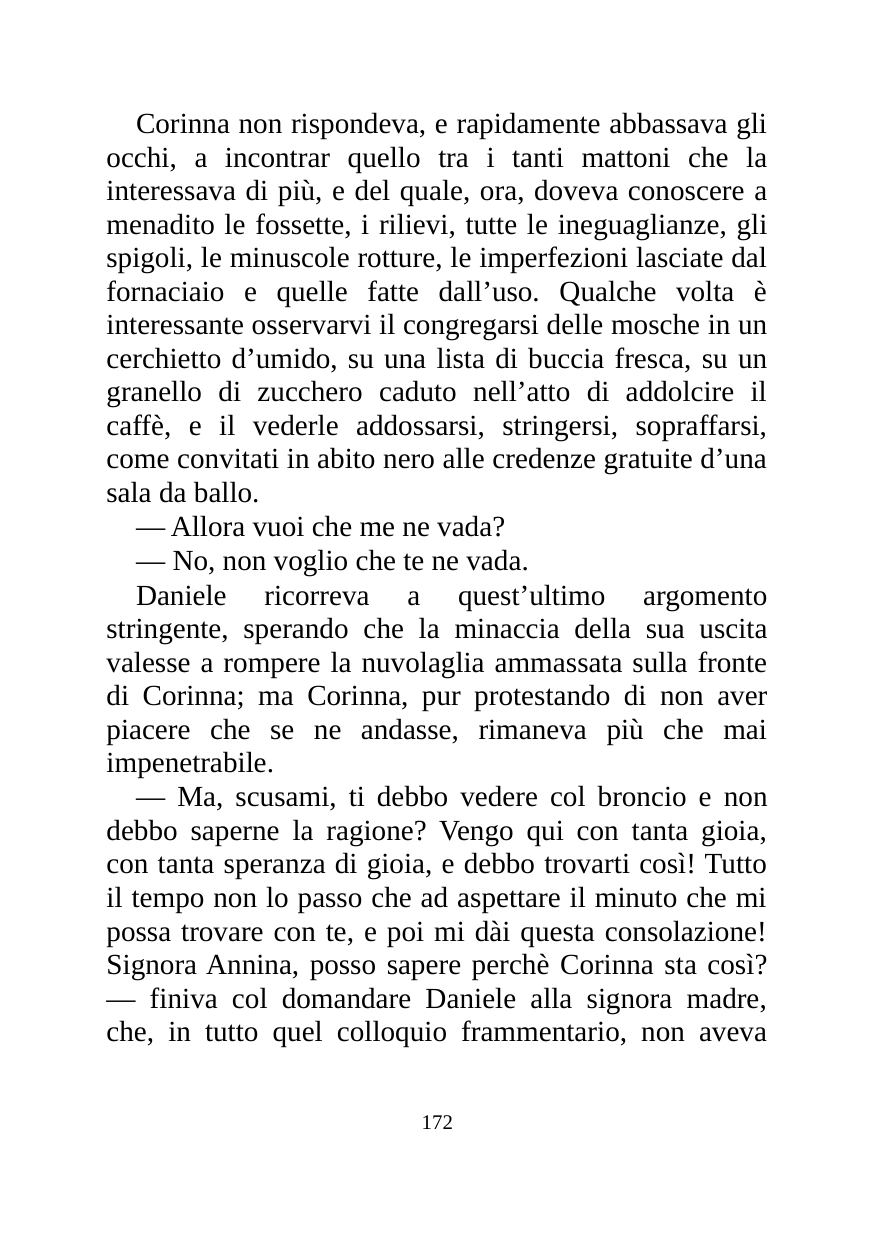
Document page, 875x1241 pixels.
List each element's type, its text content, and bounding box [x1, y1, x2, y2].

text Daniele ricorreva a quest’ultimo argomento stringente, sperando che la minaccia della sua uscita valesse a rompere la nuvolaglia ammassata sulla fronte di Corinna; ma Corinna, pur protestando di non aver piacere che se ne andasse, rimaneva più che mai impenetrabile. [106, 578, 768, 779]
text Corinna non rispondeva, e rapidamente abbassava gli occhi, a incontrar quello tra i tanti mattoni che la interessava di più, e del quale, ora, doveva conoscere a menadito le fossette, i rilievi, tutte le ineguaglianze, gli spigoli, le minuscole rotture, le imperfezioni lasciate dal fornaciaio e quelle fatte dall’uso. Qualche volta è interessante osservarvi il congregarsi delle mosche in un cerchietto d’umido, su una lista di buccia fresca, su un granello di zucchero caduto nell’atto di addolcire il caffè, e il vederle addossarsi, stringersi, sopraffarsi, come convitati in abito nero alle credenze gratuite d’una sala da ballo. [106, 106, 768, 509]
text — No, non voglio che te ne vada. [106, 543, 768, 577]
text — Ma, scusami, ti debbo vedere col broncio e non debbo saperne la ragione? Vengo qui con tanta gioia, con tanta speranza di gioia, e debbo trovarti così! Tutto il tempo non lo passo che ad aspettare il minuto che mi possa trovare con te, e poi mi dài questa consolazione! Signora Annina, posso sapere perchè Corinna sta così? — finiva col domandare Daniele alla signora madre, che, in tutto quel colloquio frammentario, non aveva [106, 779, 768, 1048]
text — Allora vuoi che me ne vada? [106, 509, 768, 543]
